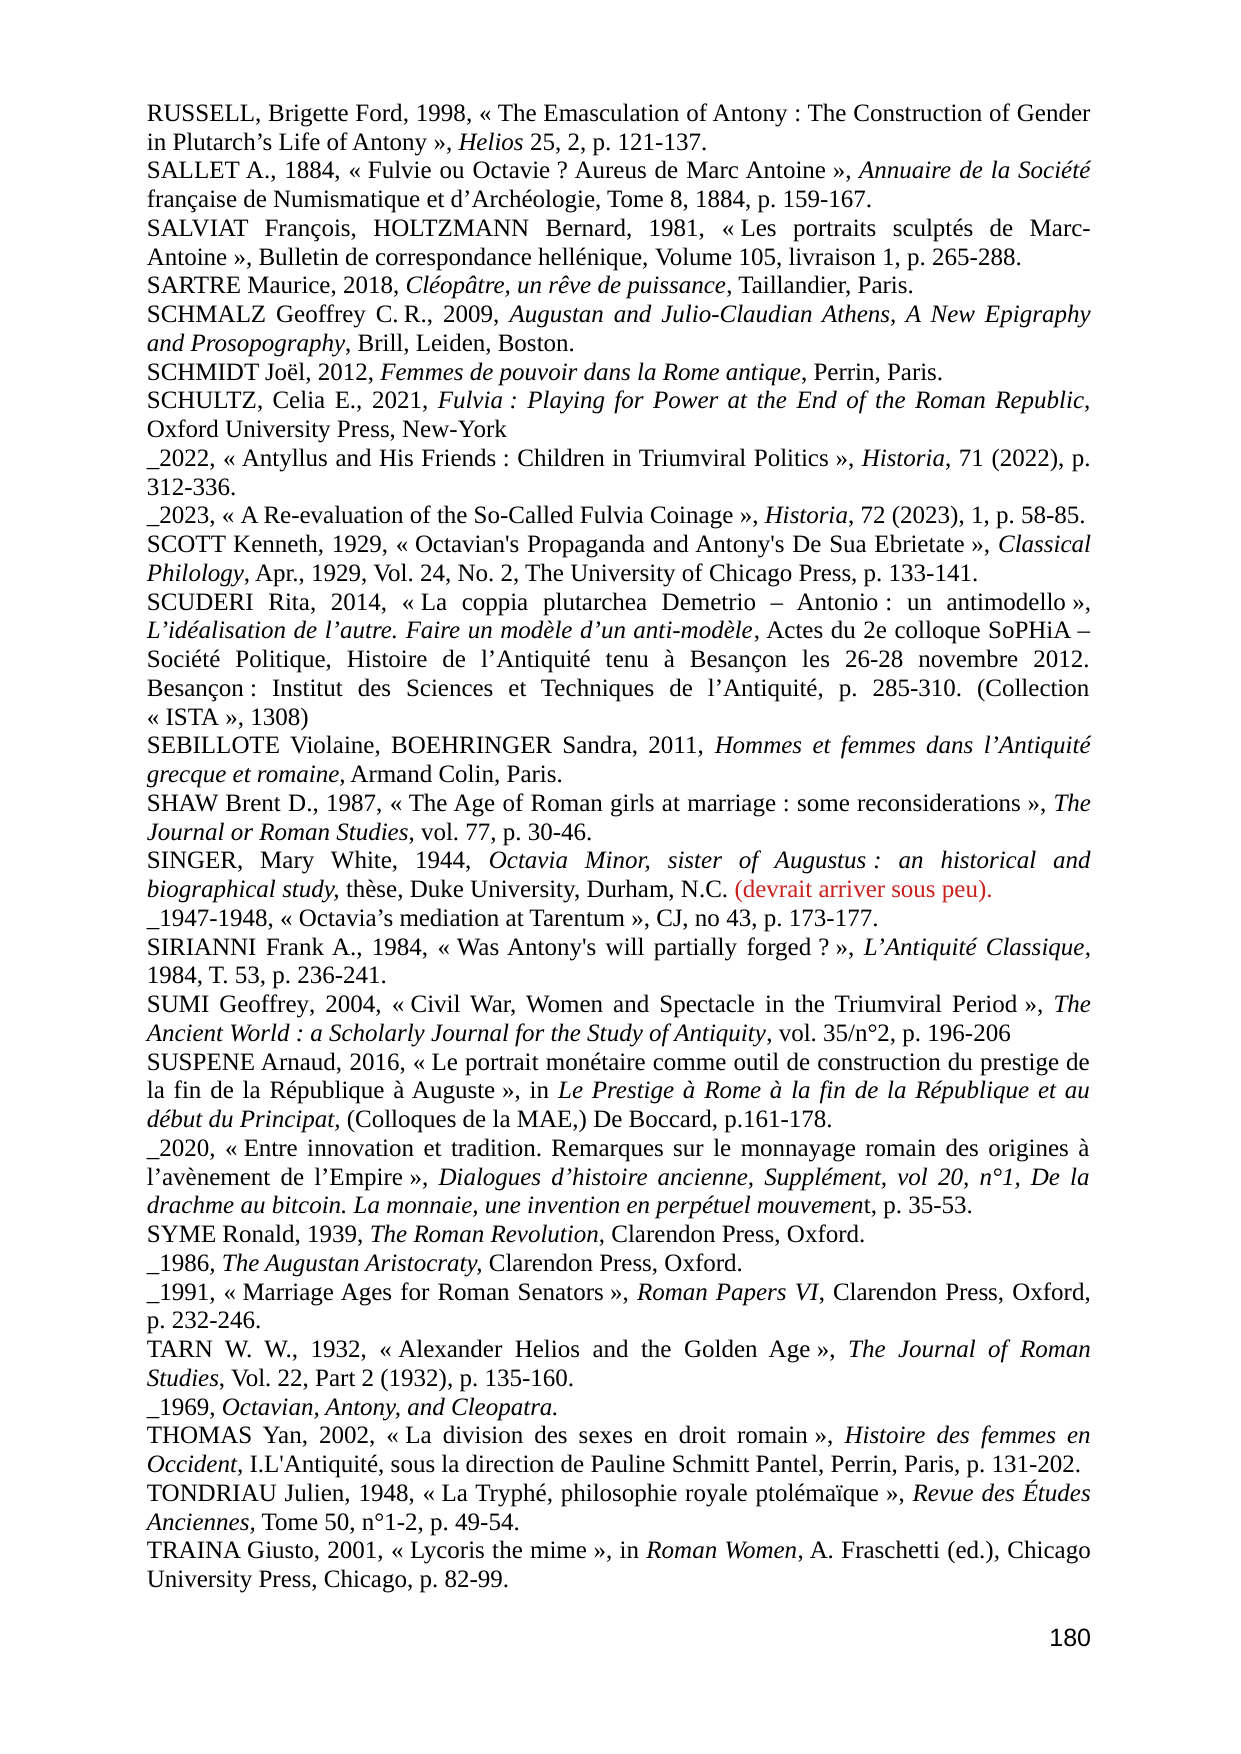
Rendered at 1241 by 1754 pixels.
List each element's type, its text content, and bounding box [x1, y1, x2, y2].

text SUSPENE Arnaud, 2016, « Le portrait monétaire comme outil de construction du prestige de la fin de la République à Auguste », in Le Prestige à Rome à la fin de la République et au début du Principat, (Colloques de la MAE,) De Boccard, p.161-178. [147, 1047, 1091, 1133]
text TONDRIAU Julien, 1948, « La Tryphé, philosophie royale ptolémaïque », Revue des Études Anciennes, Tome 50, n°1-2, p. 49-54. [147, 1478, 1091, 1536]
text SCHMALZ Geoffrey C. R., 2009, Augustan and Julio-Claudian Athens, A New Epigraphy and Prosopography, Brill, Leiden, Boston. [147, 299, 1091, 357]
text SIRIANNI Frank A., 1984, « Was Antony's will partially forged ? », L’Antiquité Classique, 1984, T. 53, p. 236-241. [147, 932, 1091, 989]
text _1986, The Augustan Aristocraty, Clarendon Press, Oxford. [147, 1248, 1091, 1277]
text THOMAS Yan, 2002, « La division des sexes en droit romain », Histoire des femmes en Occident, I.L'Antiquité, sous la direction de Pauline Schmitt Pantel, Perrin, Paris, p. 131-202. [147, 1421, 1091, 1478]
text SCHULTZ, Celia E., 2021, Fulvia : Playing for Power at the End of the Roman Republic, Oxford University Press, New-York [147, 386, 1091, 443]
text _1947-1948, « Octavia’s mediation at Tarentum », CJ, no 43, p. 173-177. [147, 903, 1091, 932]
text SALLET A., 1884, « Fulvie ou Octavie ? Aureus de Marc Antoine », Annuaire de la Société française de Numismatique et d’Archéologie, Tome 8, 1884, p. 159-167. [147, 156, 1091, 213]
text SCOTT Kenneth, 1929, « Octavian's Propaganda and Antony's De Sua Ebrietate », Classical Philology, Apr., 1929, Vol. 24, No. 2, The University of Chicago Press, p. 133-141. [147, 529, 1091, 587]
text _2022, « Antyllus and His Friends : Children in Triumviral Politics », Historia, 71 (2022), p. 312-336. [147, 443, 1091, 501]
text SCHMIDT Joël, 2012, Femmes de pouvoir dans la Rome antique, Perrin, Paris. [147, 357, 1091, 386]
text _1969, Octavian, Antony, and Cleopatra. [147, 1392, 1091, 1421]
text TARN W. W., 1932, « Alexander Helios and the Golden Age », The Journal of Roman Studies, Vol. 22, Part 2 (1932), p. 135-160. [147, 1334, 1091, 1392]
text SALVIAT François, HOLTZMANN Bernard, 1981, « Les portraits sculptés de Marc-Antoine », Bulletin de correspondance hellénique, Volume 105, livraison 1, p. 265-288. [147, 213, 1091, 271]
text SYME Ronald, 1939, The Roman Revolution, Clarendon Press, Oxford. [147, 1219, 1091, 1248]
text _2020, « Entre innovation et tradition. Remarques sur le monnayage romain des origines à l’avènement de l’Empire », Dialogues d’histoire ancienne, Supplément, vol 20, n°1, De la drachme au bitcoin. La monnaie, une invention en perpétuel mouvement, p. 35-53. [147, 1133, 1091, 1219]
text SARTRE Maurice, 2018, Cléopâtre, un rêve de puissance, Taillandier, Paris. [147, 271, 1091, 299]
text SINGER, Mary White, 1944, Octavia Minor, sister of Augustus : an historical and biographical study, thèse, Duke University, Durham, N.C. (devrait arriver sous peu). [147, 846, 1091, 903]
text RUSSELL, Brigette Ford, 1998, « The Emasculation of Antony : The Construction of Gender in Plutarch’s Life of Antony », Helios 25, 2, p. 121-137. [147, 98, 1091, 156]
text SCUDERI Rita, 2014, « La coppia plutarchea Demetrio – Antonio : un antimodello », L’idéalisation de l’autre. Faire un modèle d’un anti-modèle, Actes du 2e colloque SoPHiA – Société Politique, Histoire de l’Antiquité tenu à Besançon les 26-28 novembre 2012. Besançon : Institut des Sciences et Techniques de l’Antiquité, p. 285-310. (Collection « ISTA », 1308) [147, 587, 1091, 731]
text SHAW Brent D., 1987, « The Age of Roman girls at marriage : some reconsiderations », The Journal or Roman Studies, vol. 77, p. 30-46. [147, 788, 1091, 846]
text TRAINA Giusto, 2001, « Lycoris the mime », in Roman Women, A. Fraschetti (ed.), Chicago University Press, Chicago, p. 82-99. [147, 1536, 1091, 1593]
text SUMI Geoffrey, 2004, « Civil War, Women and Spectacle in the Triumviral Period », The Ancient World : a Scholarly Journal for the Study of Antiquity, vol. 35/n°2, p. 196-206 [147, 989, 1091, 1047]
text SEBILLOTE Violaine, BOEHRINGER Sandra, 2011, Hommes et femmes dans l’Antiquité grecque et romaine, Armand Colin, Paris. [147, 731, 1091, 788]
text _1991, « Marriage Ages for Roman Senators », Roman Papers VI, Clarendon Press, Oxford, p. 232-246. [147, 1277, 1091, 1334]
text _2023, « A Re-evaluation of the So-Called Fulvia Coinage », Historia, 72 (2023), 1, p. 58‑85. [147, 501, 1091, 529]
